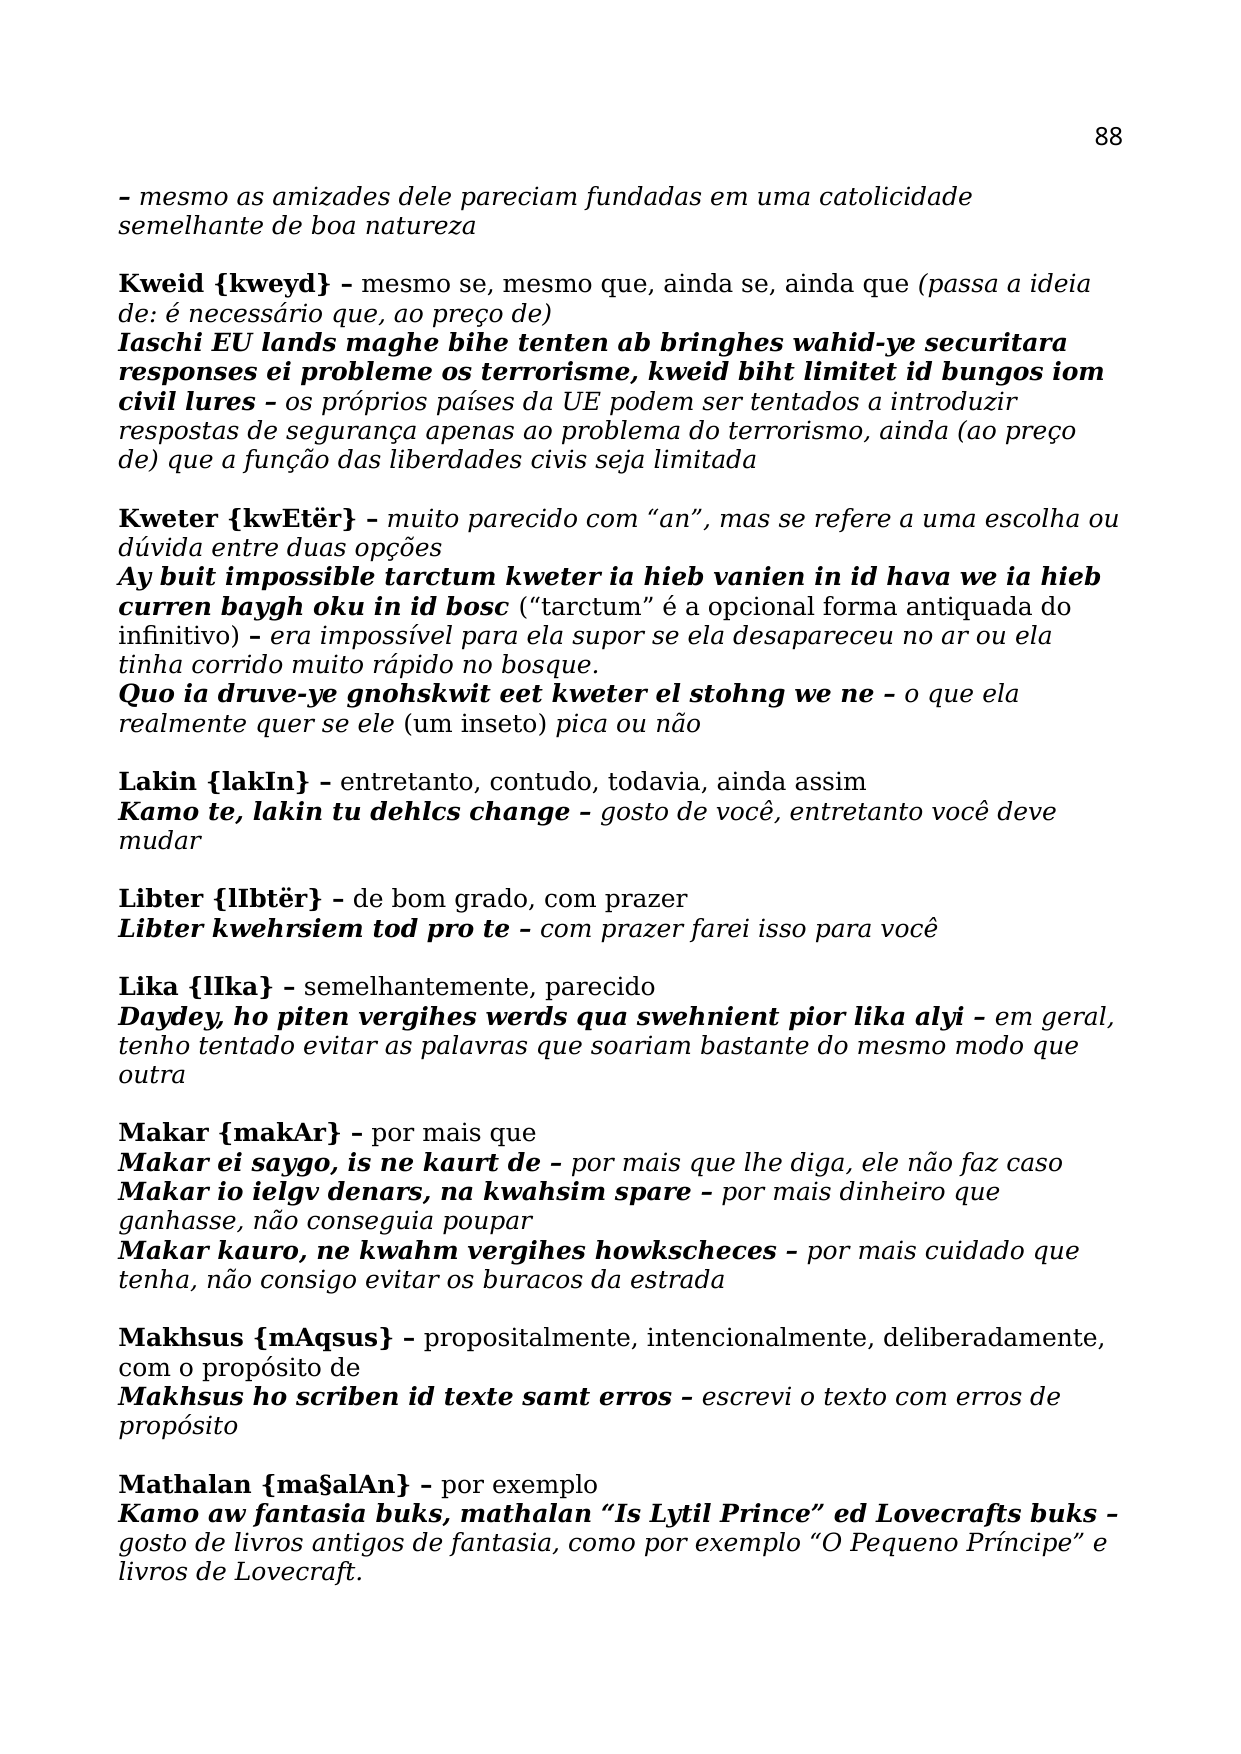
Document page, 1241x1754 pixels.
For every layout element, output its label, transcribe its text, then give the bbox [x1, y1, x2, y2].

text Kweid {kweyd} – mesmo se, mesmo que, ainda se, ainda que (passa a ideia de: é necessário que, ao preço de) [118, 269, 1123, 328]
text Iaschi EU lands maghe bihe tenten ab bringhes wahid-ye securitara responses ei probleme os terrorisme, kweid biht limitet id bungos iom civil lures – os próprios países da UE podem ser tentados a introduzir respostas de segurança apenas ao problema do terrorismo, ainda (ao preço de) que a função das liberdades civis seja limitada [118, 328, 1123, 474]
text Makar {makAr} – por mais que [118, 1118, 1123, 1148]
text Mathalan {ma§alAn} – por exemplo [118, 1469, 1123, 1499]
text Daydey, ho piten vergihes werds qua swehnient pior lika alyi – em geral, tenho tentado evitar as palavras que soariam bastante do mesmo modo que outra [118, 1001, 1123, 1089]
text Lakin {lakIn} – entretanto, contudo, todavia, ainda assim [118, 767, 1123, 796]
text Makhsus ho scriben id texte samt erros – escrevi o texto com erros de propósito [118, 1382, 1123, 1440]
text Kamo te, lakin tu dehlcs change – gosto de você, entretanto você deve mudar [118, 796, 1123, 855]
text Makar kauro, ne kwahm vergihes howkscheces – por mais cuidado que tenha, não consigo evitar os buracos da estrada [118, 1236, 1123, 1294]
text Lika {lIka} – semelhantemente, parecido [118, 972, 1123, 1001]
text Makar io ielgv denars, na kwahsim spare – por mais dinheiro que ganhasse, não conseguia poupar [118, 1177, 1123, 1236]
text Ay buit impossible tarctum kweter ia hieb vanien in id hava we ia hieb curren baygh oku in id bosc (“tarctum” é a opcional forma antiquada do infinitivo) – era impossível para ela supor se ela desapareceu no ar ou ela tinha corrido muito rápido no bosque. [118, 562, 1123, 679]
text Kamo aw fantasia buks, mathalan “Is Lytil Prince” ed Lovecrafts buks – gosto de livros antigos de fantasia, como por exemplo “O Pequeno Príncipe” e livros de Lovecraft. [118, 1499, 1123, 1587]
text Libter {lIbtër} – de bom grado, com prazer [118, 884, 1123, 913]
text Kweter {kwEtër} – muito parecido com “an”, mas se refere a uma escolha ou dúvida entre duas opções [118, 503, 1123, 562]
text Quo ia druve-ye gnohskwit eet kweter el stohng we ne – o que ela realmente quer se ele (um inseto) pica ou não [118, 679, 1123, 738]
text Makhsus {mAqsus} – propositalmente, intencionalmente, deliberadamente, com o propósito de [118, 1323, 1123, 1382]
text Makar ei saygo, is ne kaurt de – por mais que lhe diga, ele não faz caso [118, 1148, 1123, 1177]
text Libter kwehrsiem tod pro te – com prazer farei isso para você [118, 913, 1123, 943]
text – mesmo as amizades dele pareciam fundadas em uma catolicidade semelhante de boa natureza [118, 182, 1123, 240]
